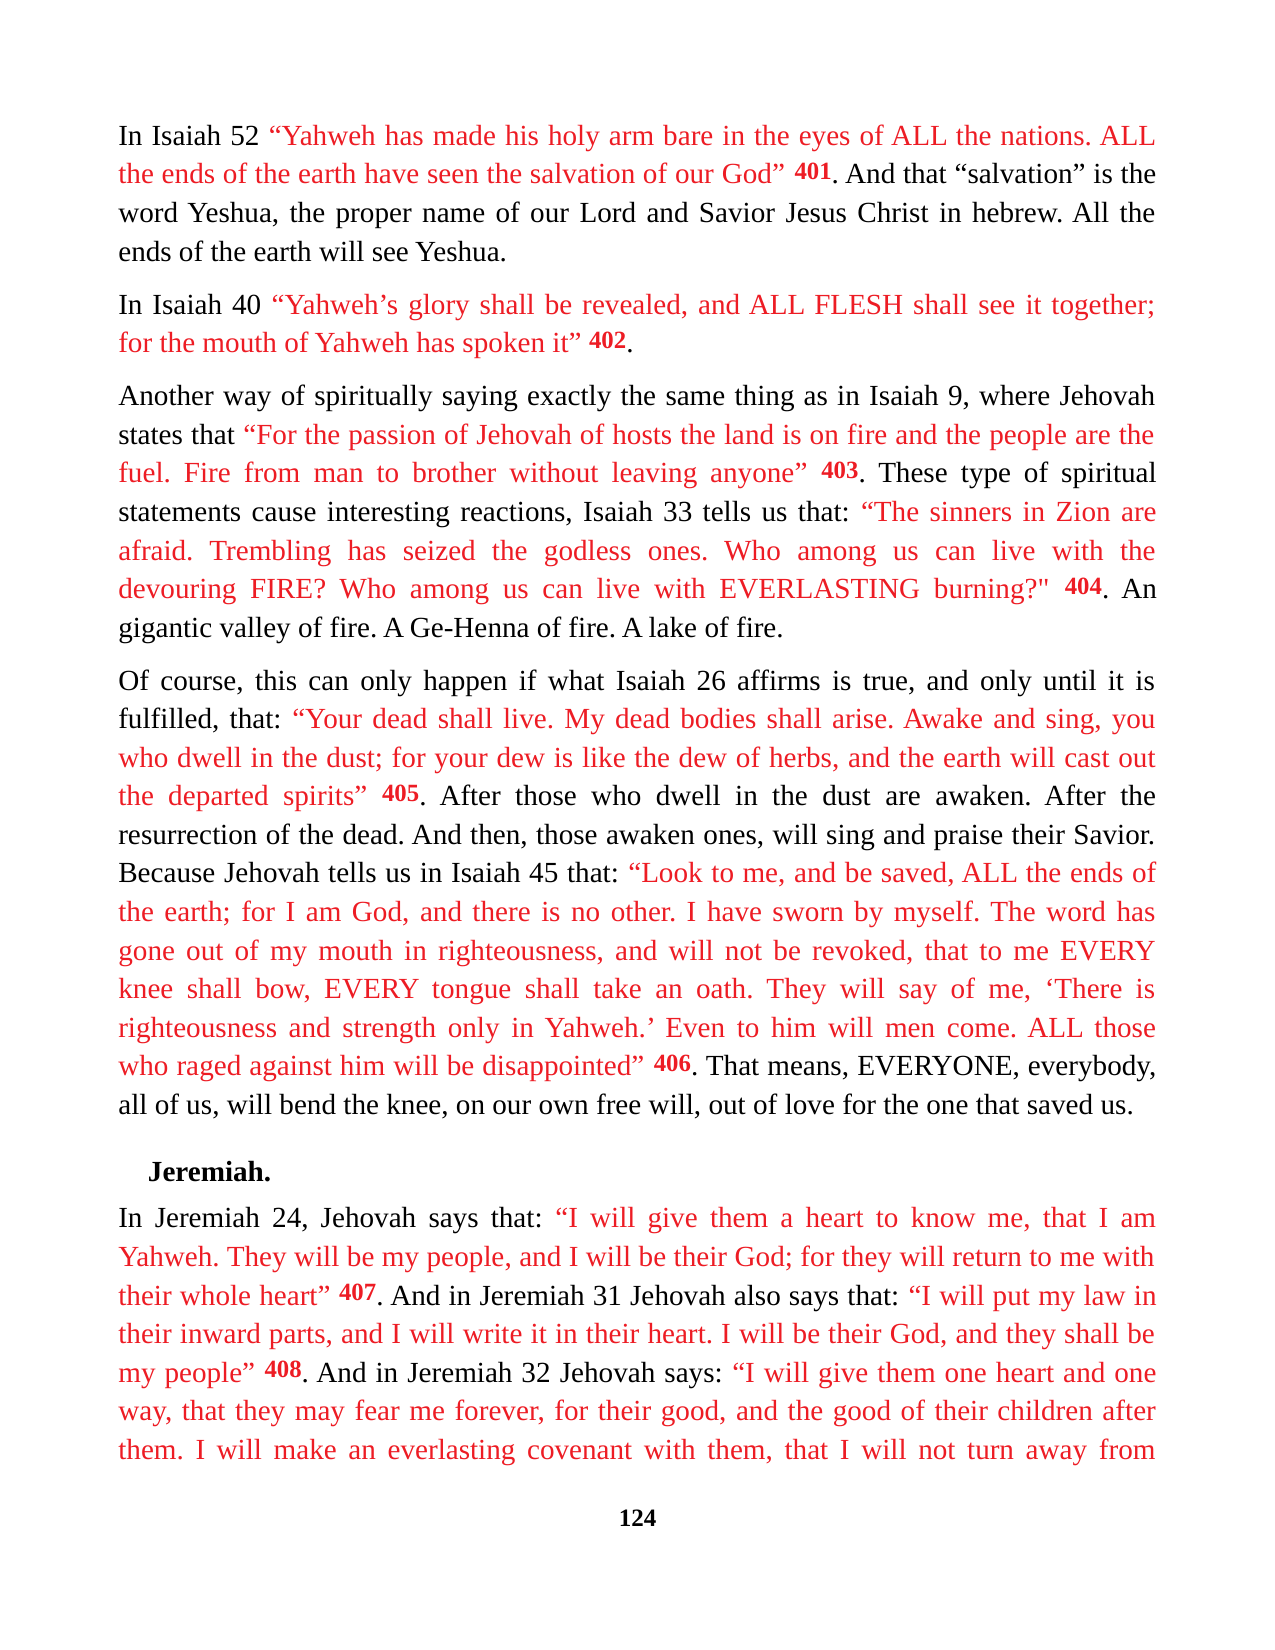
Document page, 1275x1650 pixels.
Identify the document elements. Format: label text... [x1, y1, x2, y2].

text In Isaiah 52 “Yahweh has made his holy arm bare in the eyes of ALL the nations. ALL the ends of the earth have seen the salvation of our God” . And that “salvation” is the word Yeshua, the proper name of our Lord and Savior Jesus Christ in hebrew. All the ends of the earth will see Yeshua. [118, 118, 1157, 267]
subtitle Jeremiah. [148, 1154, 1157, 1188]
text In Isaiah 40 “Yahweh’s glory shall be revealed, and ALL FLESH shall see it together; for the mouth of Yahweh has spoken it” . [118, 287, 1157, 359]
text Another way of spiritually saying exactly the same thing as in Isaiah 9, where Jehovah states that “For the passion of Jehovah of hosts the land is on fire and the people are the fuel. Fire from man to brother without leaving anyone” . These type of spiritual statements cause interesting reactions, Isaiah 33 tells us that: “The sinners in Zion are afraid. Trembling has seized the godless ones. Who among us can live with the devouring FIRE? Who among us can live with EVERLASTING burning?" . An gigantic valley of fire. A Ge-Henna of fire. A lake of fire. [118, 378, 1157, 643]
text In Jeremiah 24, Jehovah says that: “I will give them a heart to know me, that I am Yahweh. They will be my people, and I will be their God; for they will return to me with their whole heart” . And in Jeremiah 31 Jehovah also says that: “I will put my law in their inward parts, and I will write it in their heart. I will be their God, and they shall be my people” . And in Jeremiah 32 Jehovah says: “I will give them one heart and one way, that they may fear me forever, for their good, and the good of their children after them. I will make an everlasting covenant with them, that I will not turn away from [118, 1201, 1157, 1465]
text Of course, this can only happen if what Isaiah 26 affirms is true, and only until it is fulfilled, that: “Your dead shall live. My dead bodies shall arise. Awake and sing, you who dwell in the dust; for your dew is like the dew of herbs, and the earth will cast out the departed spirits” . After those who dwell in the dust are awaken. After the resurrection of the dead. And then, those awaken ones, will sing and praise their Savior. Because Jehovah tells us in Isaiah 45 that: “Look to me, and be saved, ALL the ends of the earth; for I am God, and there is no other. I have sworn by myself. The word has gone out of my mouth in righteousness, and will not be revoked, that to me EVERY knee shall bow, EVERY tongue shall take an oath. They will say of me, ‘There is righteousness and strength only in Yahweh.’ Even to him will men come. ALL those who raged against him will be disappointed” . That means, EVERYONE, everybody, all of us, will bend the knee, on our own free will, out of love for the one that saved us. [118, 663, 1157, 1120]
